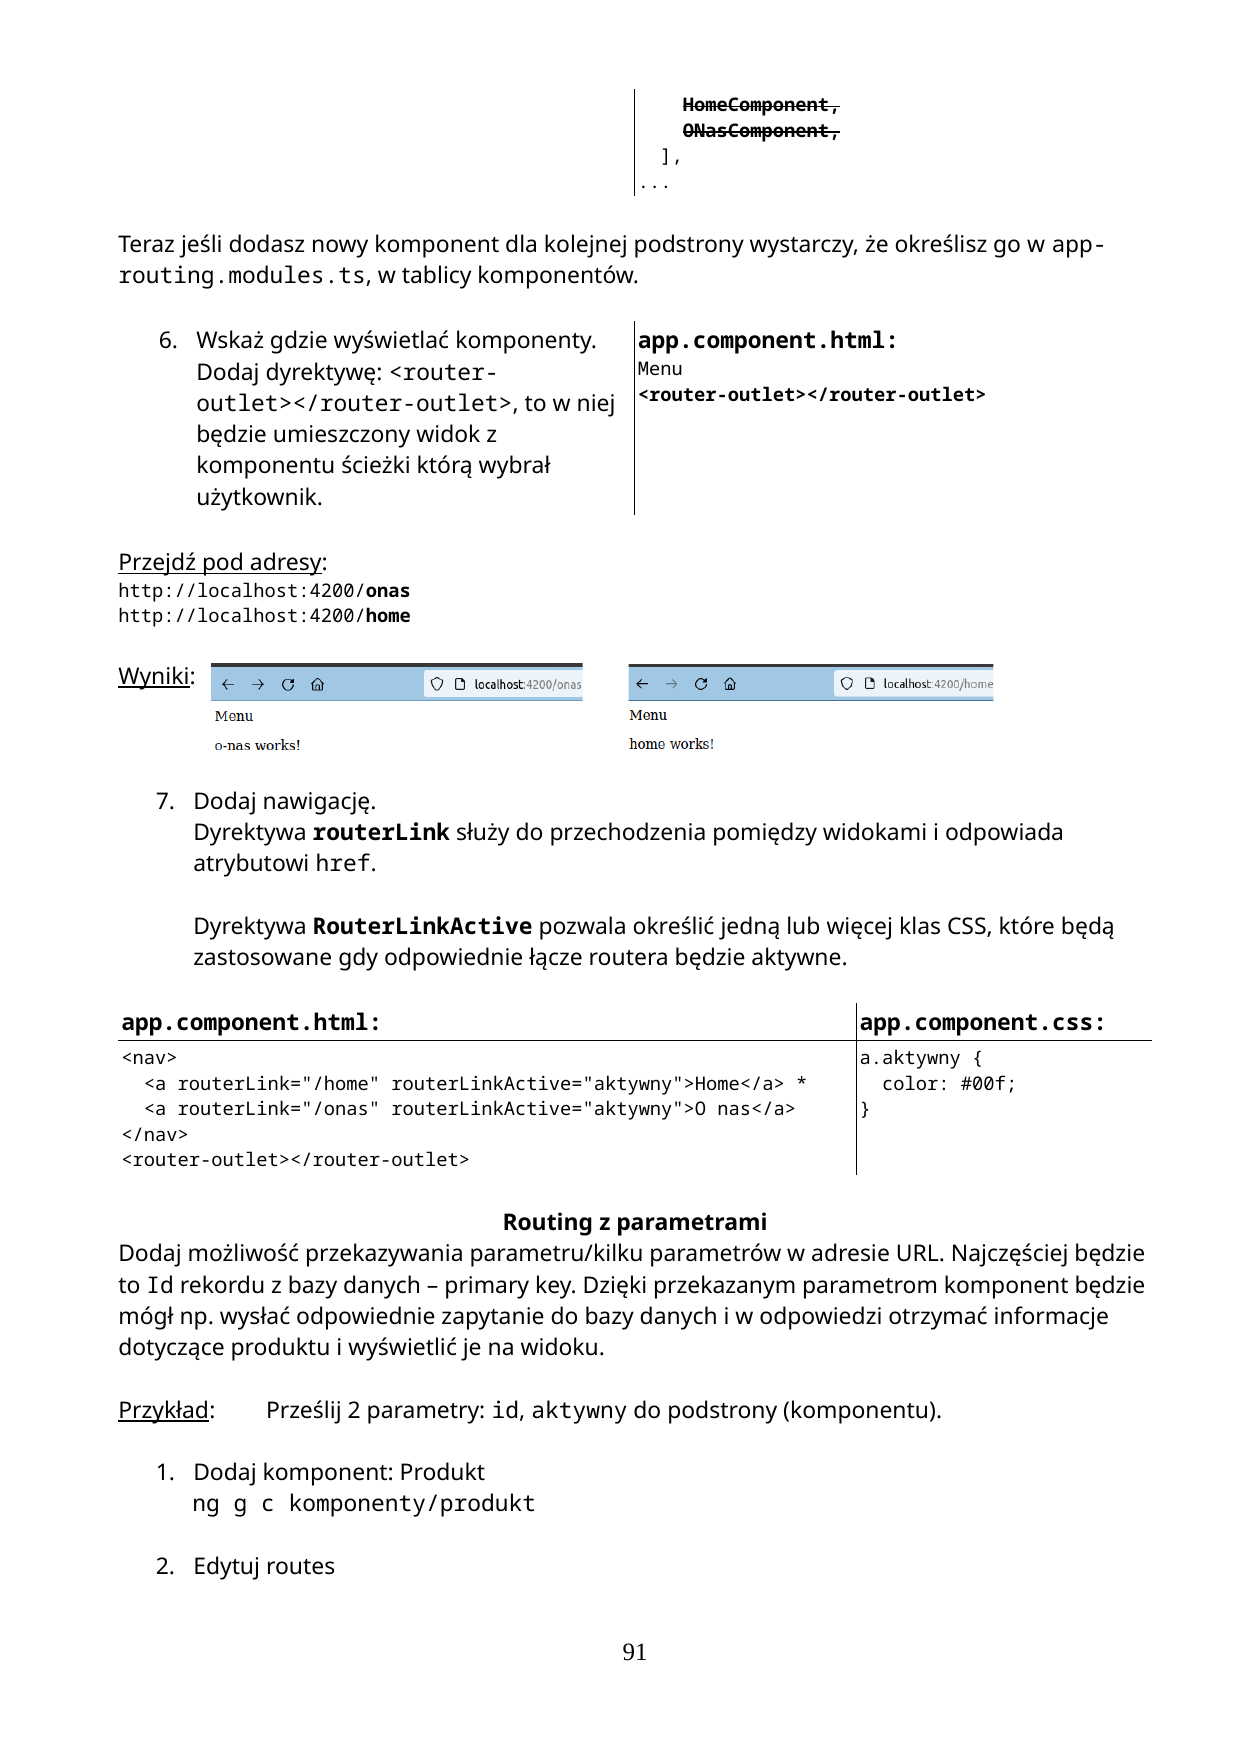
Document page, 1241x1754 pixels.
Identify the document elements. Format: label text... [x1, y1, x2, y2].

table_header HomeComponent, ONasComponent, ], ... [635, 89, 1152, 196]
list Dodaj nawigację. [156, 784, 1152, 816]
table_header [118, 89, 634, 196]
text Routing z parametrami [118, 1206, 1152, 1237]
picture [211, 663, 583, 755]
text ng g c komponenty/produkt [118, 1487, 1152, 1519]
text http://localhost:4200/onas [118, 577, 1152, 603]
table_header app.component.html: Menu <router-outlet></router-outlet> [635, 321, 1152, 515]
list Dyrektywa RouterLinkActive pozwala określić jedną lub więcej klas CSS, które będą zastosowane gdy odpowiednie łącze routera będzie aktywne. [156, 909, 1152, 972]
table_cell a.aktywny { color: #00f; } [857, 1041, 1152, 1175]
table_header app.component.html: [118, 1003, 856, 1040]
text Dodaj możliwość przekazywania parametru/kilku parametrów w adresie URL. Najczęściej będzie to Id rekordu z bazy danych – primary key. Dzięki przekazanym parametrom komponent będzie mógł np. wysłać odpowiednie zapytanie do bazy danych i w odpowiedzi otrzymać informacje dotyczące produktu i wyświetlić je na widoku. [118, 1237, 1152, 1362]
text http://localhost:4200/home [118, 603, 1152, 628]
table_header Wskaż gdzie wyświetlać komponenty. Dodaj dyrektywę: <router-outlet></router-outlet>, to w niej będzie umieszczony widok z komponentu ścieżki którą wybrał użytkownik. [118, 321, 634, 515]
list Dodaj komponent: Produkt [156, 1456, 1152, 1487]
text Wyniki: [118, 659, 1152, 691]
text Teraz jeśli dodasz nowy komponent dla kolejnej podstrony wystarczy, że określisz go w app-routing.modules.ts, w tablicy komponentów. [118, 228, 1152, 290]
table_header app.component.css: [857, 1003, 1152, 1040]
text Przejdź pod adresy: [118, 546, 1152, 577]
table_cell <nav> <a routerLink="/home" routerLinkActive="aktywny">Home</a> * <a routerLink="/onas" routerLinkActive="aktywny">O nas</a> </nav> <router-outlet></router-outlet> [118, 1041, 856, 1175]
picture [628, 664, 994, 755]
list Edytuj routes [156, 1550, 1152, 1581]
list Dyrektywa routerLink służy do przechodzenia pomiędzy widokami i odpowiada atrybutowi href. [156, 816, 1152, 878]
text Przykład: Prześlij 2 parametry: id, aktywny do podstrony (komponentu). [118, 1394, 1152, 1425]
